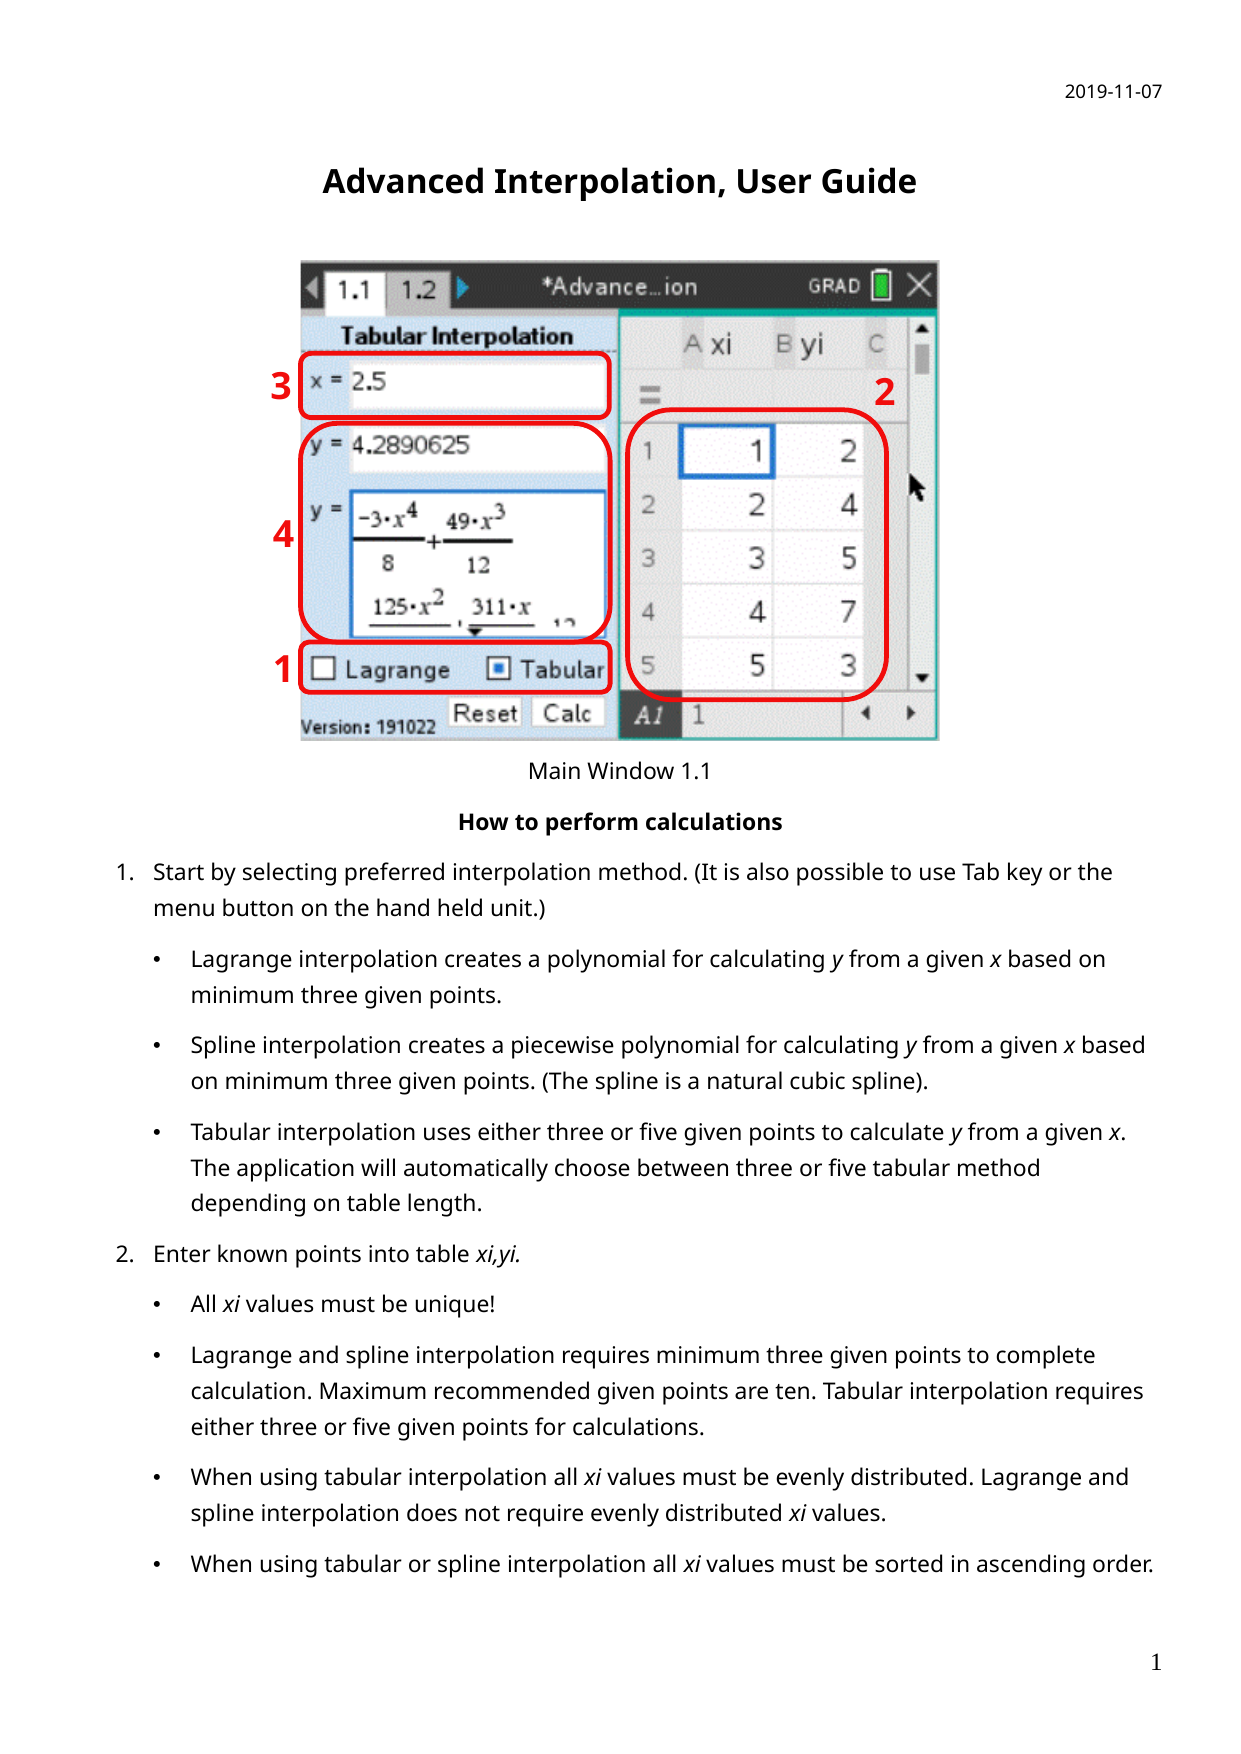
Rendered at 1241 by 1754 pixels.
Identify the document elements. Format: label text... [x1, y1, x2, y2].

picture [300, 415, 328, 445]
picture [303, 356, 606, 415]
picture [303, 645, 607, 689]
list Tabular interpolation uses either three or five given points to calculate y from a given x. The application will automatically choose between three or five tabular method depending on table length. [153, 1116, 1162, 1219]
text Main Window 1.1 [78, 741, 1162, 786]
list When using tabular or spline interpolation all xi values must be sorted in ascending order. [153, 1548, 1162, 1579]
list Lagrange and spline interpolation requires minimum three given points to complete calculation. Maximum recommended given points are ten. Tabular interpolation requires either three or five given points for calculations. [153, 1339, 1162, 1442]
list When using tabular interpolation all xi values must be evenly distributed. Lagrange and spline interpolation does not require evenly distributed xi values. [153, 1461, 1162, 1528]
list Enter known points into table xi,yi. [115, 1238, 1162, 1269]
list Spline interpolation creates a piecewise polynomial for calculating y from a given x based on minimum three given points. (The spline is a natural cubic spline). [153, 1029, 1162, 1096]
list Lagrange interpolation creates a polynomial for calculating y from a given x based on minimum three given points. [153, 943, 1162, 1010]
list All xi values must be unique! [153, 1288, 1162, 1320]
picture [300, 260, 940, 741]
list Start by selecting preferred interpolation method. (It is also possible to use Tab key or the menu button on the hand held unit.) [115, 856, 1162, 923]
subtitle Advanced Interpolation, User Guide [78, 158, 1162, 203]
picture [303, 426, 607, 639]
picture [300, 621, 315, 643]
text How to perform calculations [78, 806, 1162, 837]
